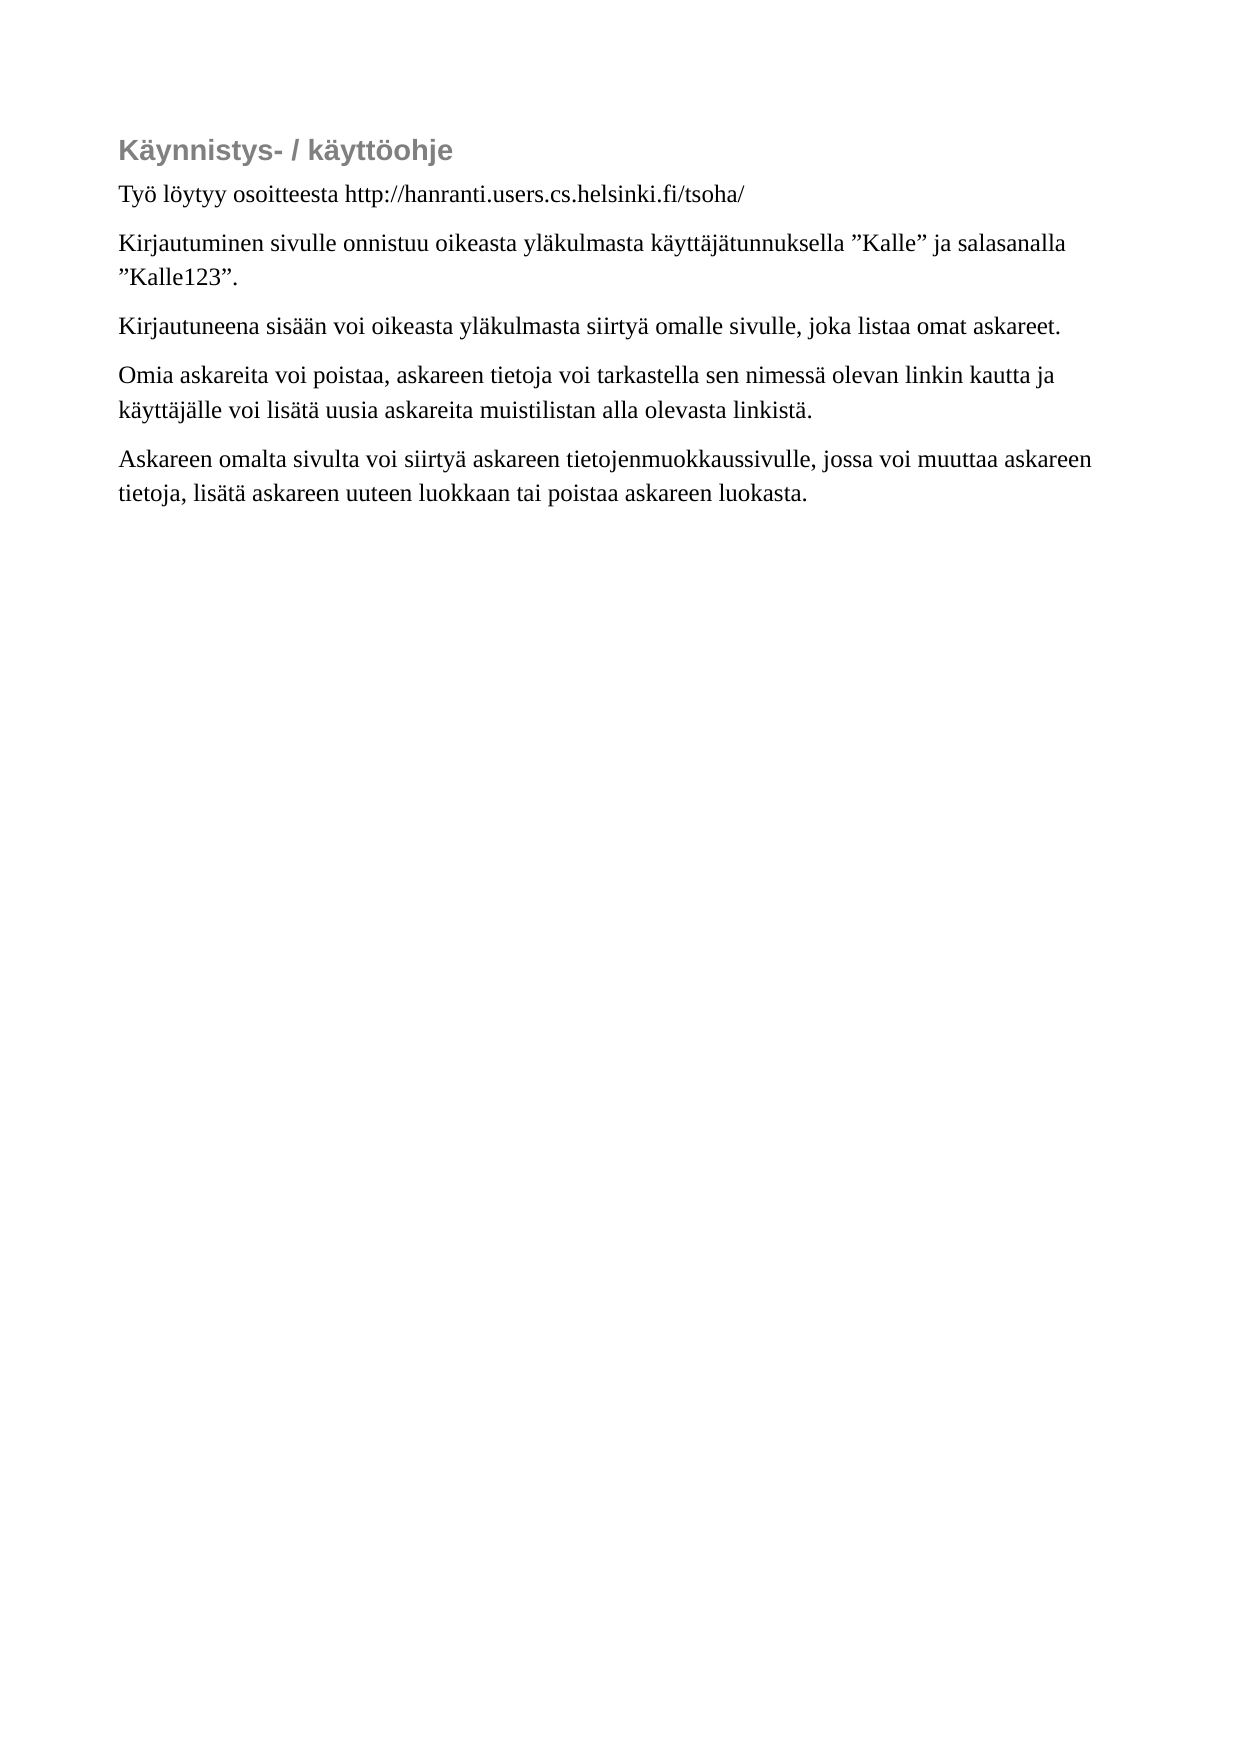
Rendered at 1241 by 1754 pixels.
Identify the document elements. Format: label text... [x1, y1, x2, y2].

text Kirjautuneena sisään voi oikeasta yläkulmasta siirtyä omalle sivulle, joka listaa omat askareet. [118, 311, 1122, 340]
subtitle Käynnistys- / käyttöohje [118, 133, 1122, 166]
text Kirjautuminen sivulle onnistuu oikeasta yläkulmasta käyttäjätunnuksella ”Kalle” ja salasanalla ”Kalle123”. [118, 228, 1122, 291]
text Askareen omalta sivulta voi siirtyä askareen tietojenmuokkaussivulle, jossa voi muuttaa askareen tietoja, lisätä askareen uuteen luokkaan tai poistaa askareen luokasta. [118, 444, 1122, 507]
text Omia askareita voi poistaa, askareen tietoja voi tarkastella sen nimessä olevan linkin kautta ja käyttäjälle voi lisätä uusia askareita muistilistan alla olevasta linkistä. [118, 360, 1122, 424]
text Työ löytyy osoitteesta http://hanranti.users.cs.helsinki.fi/tsoha/ [118, 179, 1122, 207]
